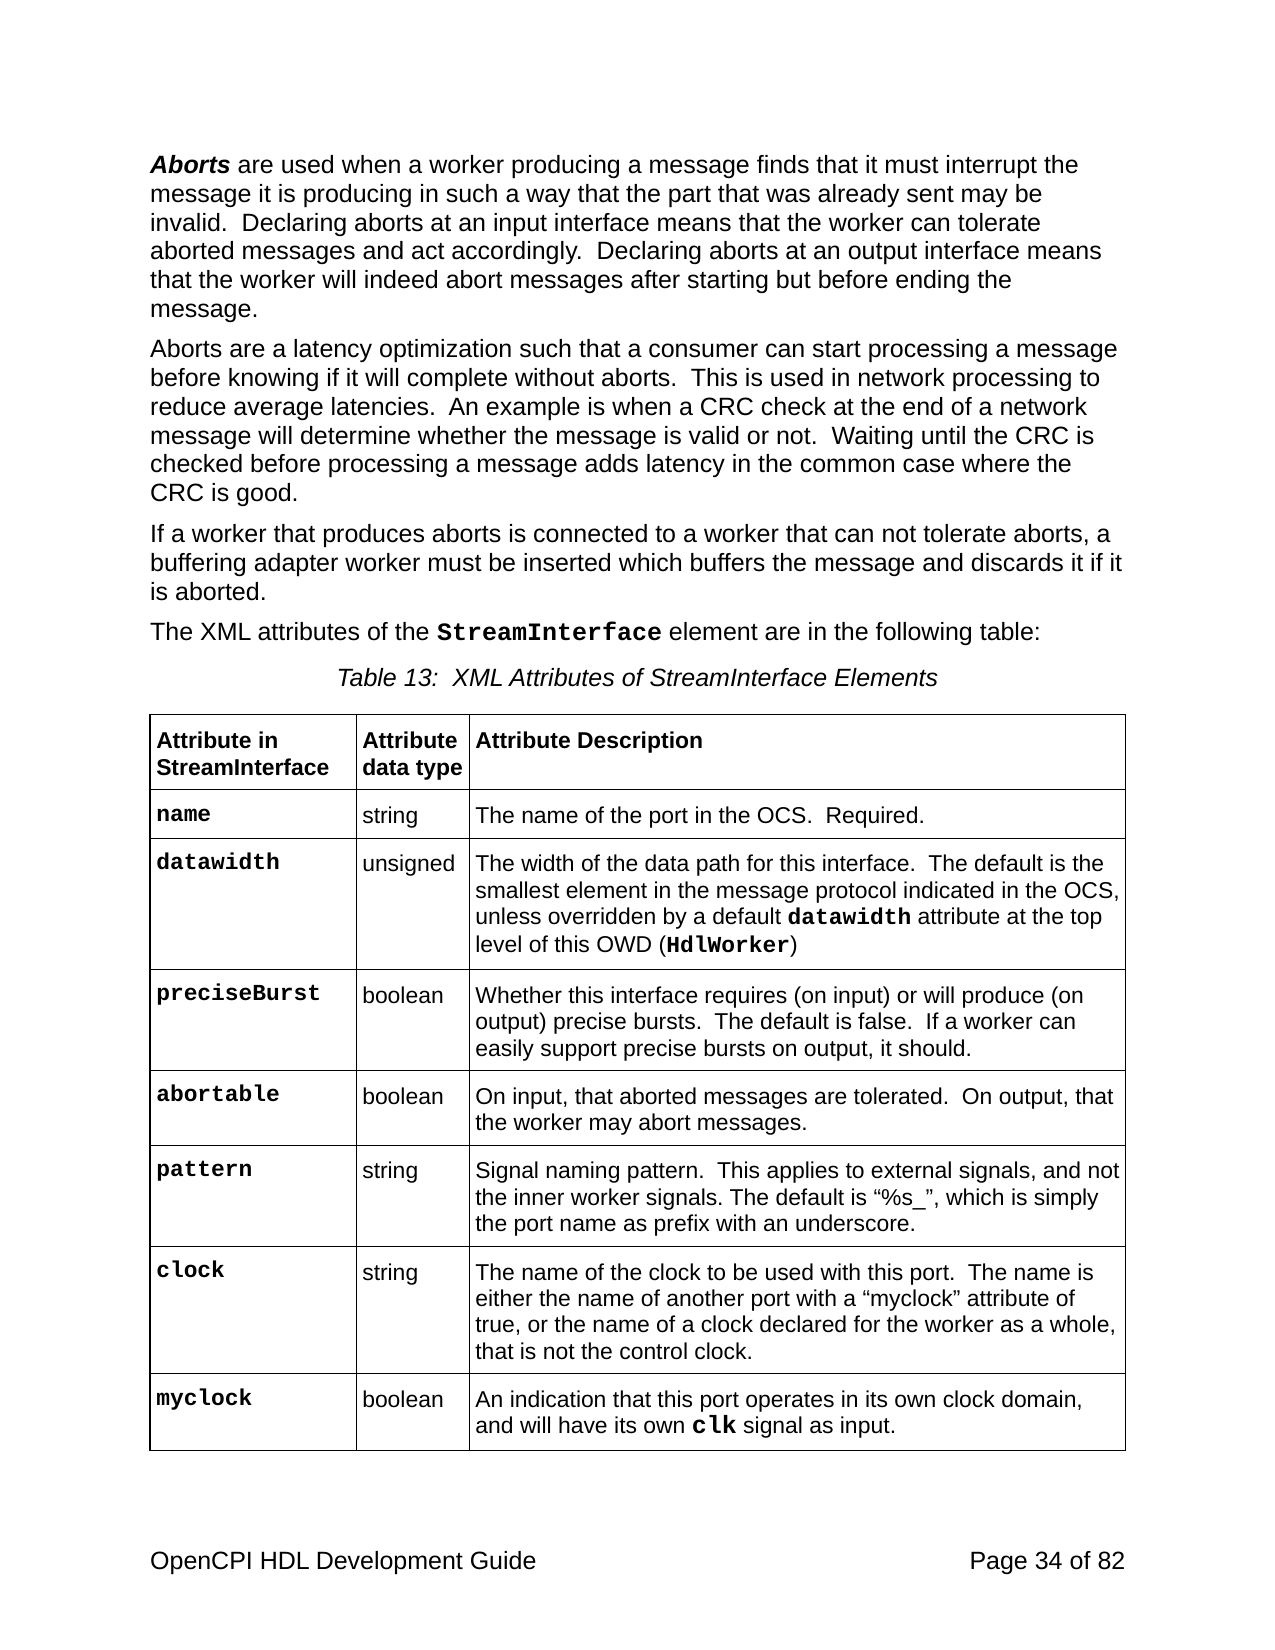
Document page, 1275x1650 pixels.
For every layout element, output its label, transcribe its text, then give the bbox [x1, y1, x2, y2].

table_header Attribute in StreamInterface [151, 715, 356, 789]
table_cell Whether this interface requires (on input) or will produce (on output) precise bursts. The default is false. If a worker can easily support precise bursts on output, it should. [470, 970, 1125, 1070]
table_header Attribute Description [470, 715, 1125, 789]
text Aborts are a latency optimization such that a consumer can start processing a message before knowing if it will complete without aborts. This is used in network processing to reduce average latencies. An example is when a CRC check at the end of a network message will determine whether the message is valid or not. Waiting until the CRC is checked before processing a message adds latency in the common case where the CRC is good. [150, 334, 1125, 507]
table_cell datawidth [151, 839, 356, 969]
table_cell boolean [357, 1071, 469, 1144]
table_cell An indication that this port operates in its own clock domain, and will have its own clk signal as input. [470, 1374, 1125, 1450]
table_cell string [357, 1247, 469, 1373]
table_cell name [151, 790, 356, 837]
table_cell string [357, 790, 469, 837]
text Table 13: XML Attributes of StreamInterface Elements [150, 663, 1125, 692]
table_header Attribute data type [357, 715, 469, 789]
table_cell boolean [357, 1374, 469, 1450]
table_cell The width of the data path for this interface. The default is the smallest element in the message protocol indicated in the OCS, unless overridden by a default datawidth attribute at the top level of this OWD (HdlWorker) [470, 839, 1125, 969]
table_cell The name of the port in the OCS. Required. [470, 790, 1125, 837]
text Aborts are used when a worker producing a message finds that it must interrupt the message it is producing in such a way that the part that was already sent may be invalid. Declaring aborts at an input interface means that the worker can tolerate aborted messages and act accordingly. Declaring aborts at an output interface means that the worker will indeed abort messages after starting but before ending the message. [150, 150, 1125, 322]
table_cell The name of the clock to be used with this port. The name is either the name of another port with a “myclock” attribute of true, or the name of a clock declared for the worker as a whole, that is not the control clock. [470, 1247, 1125, 1373]
table_cell string [357, 1146, 469, 1246]
table_cell boolean [357, 970, 469, 1070]
table_cell On input, that aborted messages are tolerated. On output, that the worker may abort messages. [470, 1071, 1125, 1144]
text The XML attributes of the StreamInterface element are in the following table: [150, 617, 1125, 648]
table_cell preciseBurst [151, 970, 356, 1070]
table_cell pattern [151, 1146, 356, 1246]
table_cell unsigned [357, 839, 469, 969]
table_cell myclock [151, 1374, 356, 1450]
table_cell Signal naming pattern. This applies to external signals, and not the inner worker signals. The default is “%s_”, which is simply the port name as prefix with an underscore. [470, 1146, 1125, 1246]
text If a worker that produces aborts is connected to a worker that can not tolerate aborts, a buffering adapter worker must be inserted which buffers the message and discards it if it is aborted. [150, 519, 1125, 605]
table_cell abortable [151, 1071, 356, 1144]
table_cell clock [151, 1247, 356, 1373]
